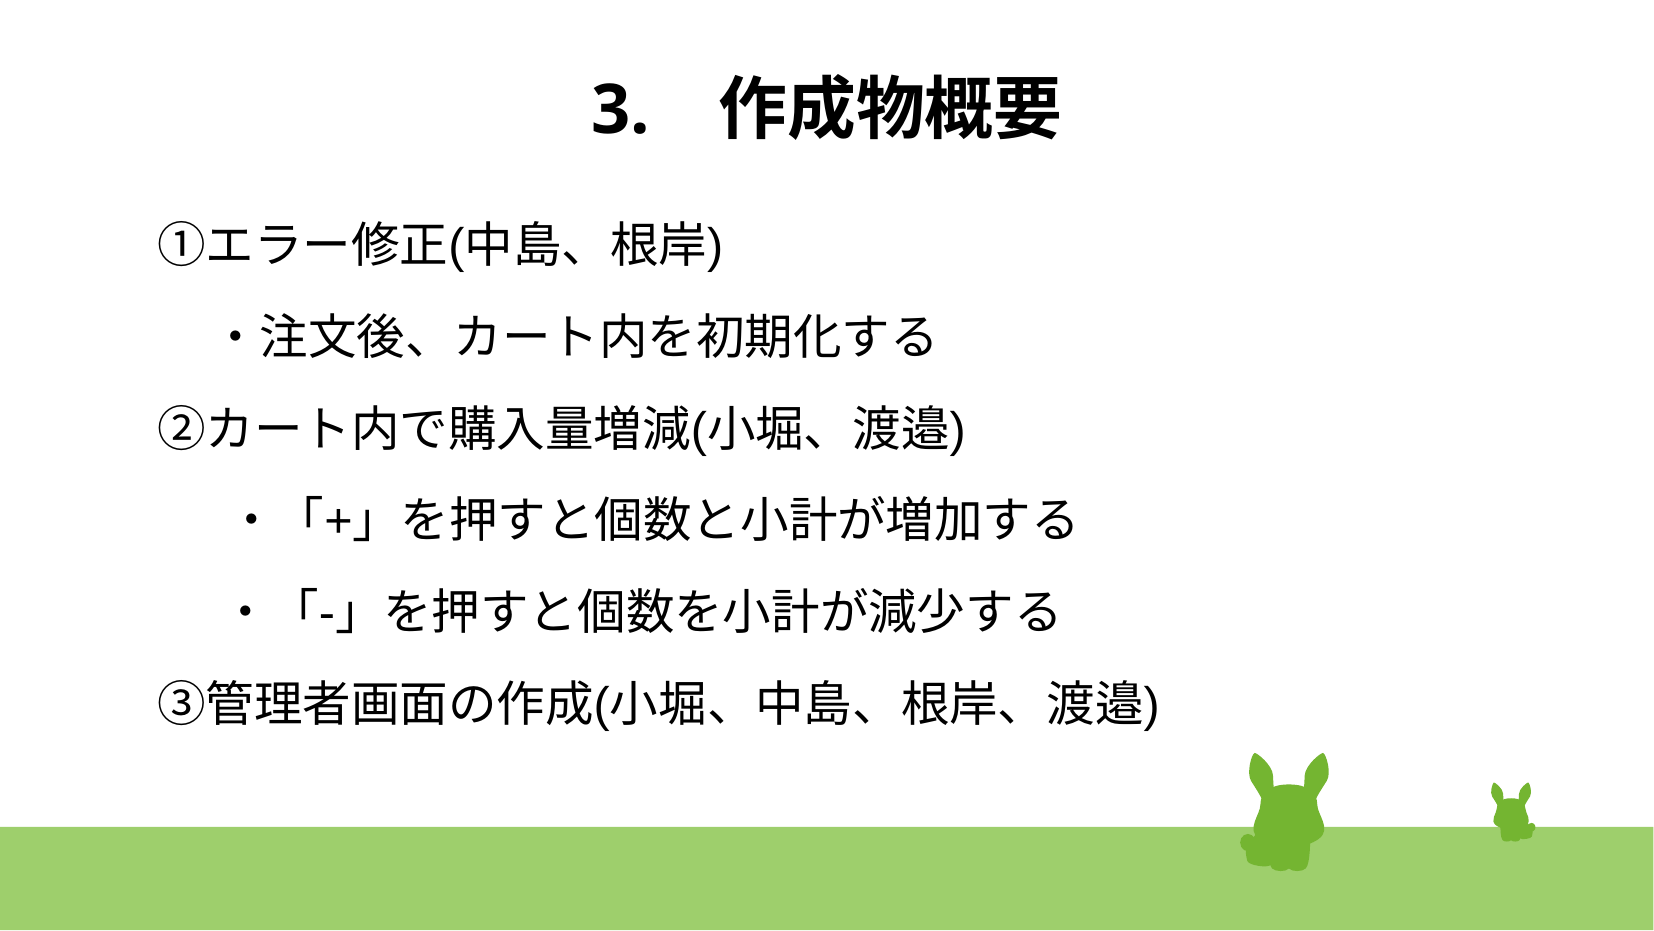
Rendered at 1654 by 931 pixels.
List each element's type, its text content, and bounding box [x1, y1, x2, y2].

title 3. 作成物概要 [88, 29, 1565, 178]
list ①エラー修正(中島、根岸) ・注文後、カート内を初期化する ②カート内で購入量増減(小堀、渡邉) ・「+」を押すと個数と小計が増加する ・「-」を押すと個数を小計が減少する ③管理者画面の作成(小堀、中島、根岸、渡邉) [88, 206, 1565, 739]
